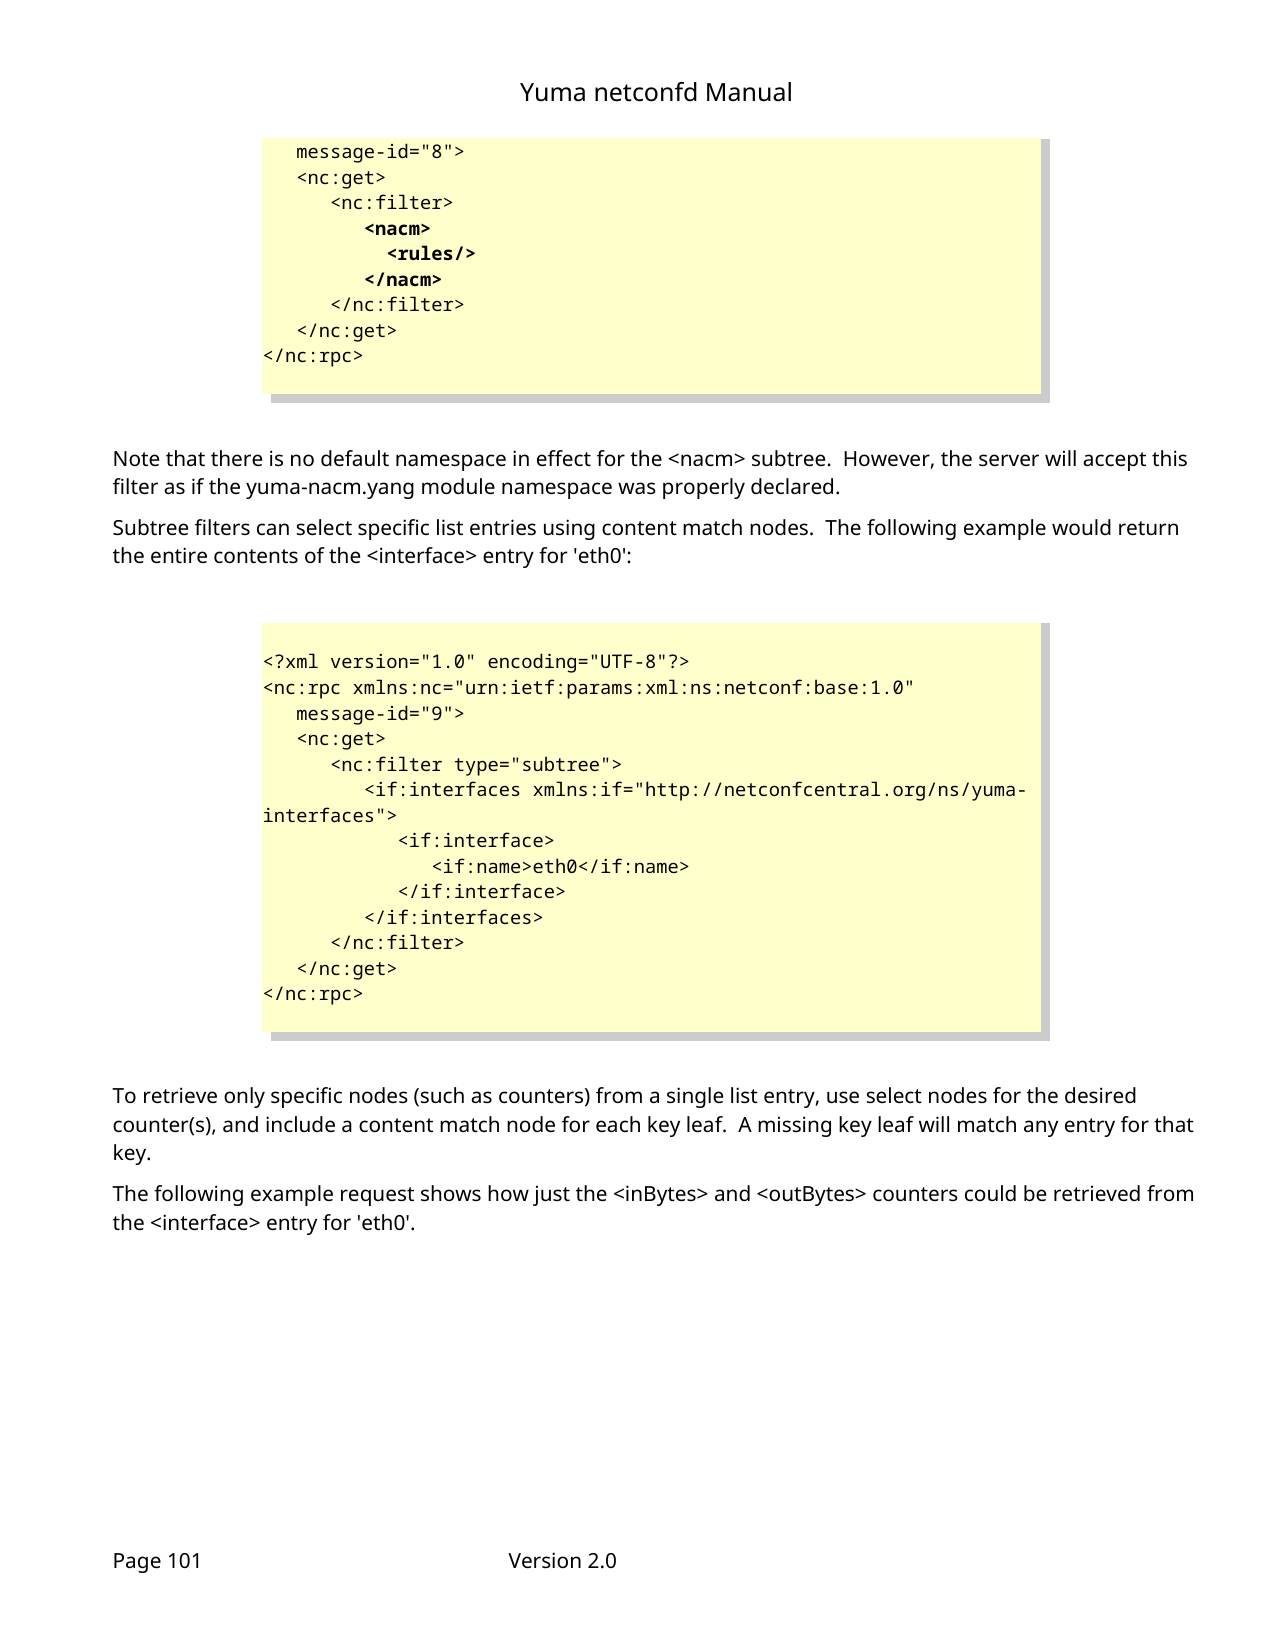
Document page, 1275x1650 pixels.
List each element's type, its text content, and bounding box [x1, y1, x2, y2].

text The following example request shows how just the <inBytes> and <outBytes> counters could be retrieved from the <interface> entry for 'eth0'. [112, 1179, 1200, 1236]
text <if:interfaces xmlns:if="http://netconfcentral.org/ns/yuma-interfaces"> [262, 776, 1041, 827]
text <nc:filter> [262, 189, 1041, 215]
text Subtree filters can select specific list entries using content match nodes. The following example would return the entire contents of the <interface> entry for 'eth0': [112, 513, 1200, 570]
text </nc:get> [262, 955, 1041, 981]
text <?xml version="1.0" encoding="UTF-8"?> [262, 649, 1041, 674]
text </nc:filter> [262, 292, 1041, 317]
text </if:interface> [262, 878, 1041, 904]
text <nc:rpc xmlns:nc="urn:ietf:params:xml:ns:netconf:base:1.0" [262, 674, 1041, 700]
text <if:name>eth0</if:name> [262, 853, 1041, 878]
text <rules/> [262, 241, 1041, 266]
text <nacm> [262, 215, 1041, 241]
text </nc:rpc> [262, 343, 1041, 368]
text Note that there is no default namespace in effect for the <nacm> subtree. However, the server will accept this filter as if the yuma-nacm.yang module namespace was properly declared. [112, 444, 1200, 501]
text <nc:get> [262, 725, 1041, 751]
text message-id="9"> [262, 700, 1041, 725]
text </nc:filter> [262, 929, 1041, 955]
text </nc:get> [262, 317, 1041, 343]
text <nc:filter type="subtree"> [262, 751, 1041, 776]
text <nc:get> [262, 164, 1041, 189]
text </nacm> [262, 266, 1041, 292]
text </nc:rpc> [262, 981, 1041, 1006]
text <if:interface> [262, 827, 1041, 853]
text </if:interfaces> [262, 904, 1041, 929]
text To retrieve only specific nodes (such as counters) from a single list entry, use select nodes for the desired counter(s), and include a content match node for each key leaf. A missing key leaf will match any entry for that key. [112, 1082, 1200, 1167]
text message-id="8"> [262, 138, 1041, 164]
